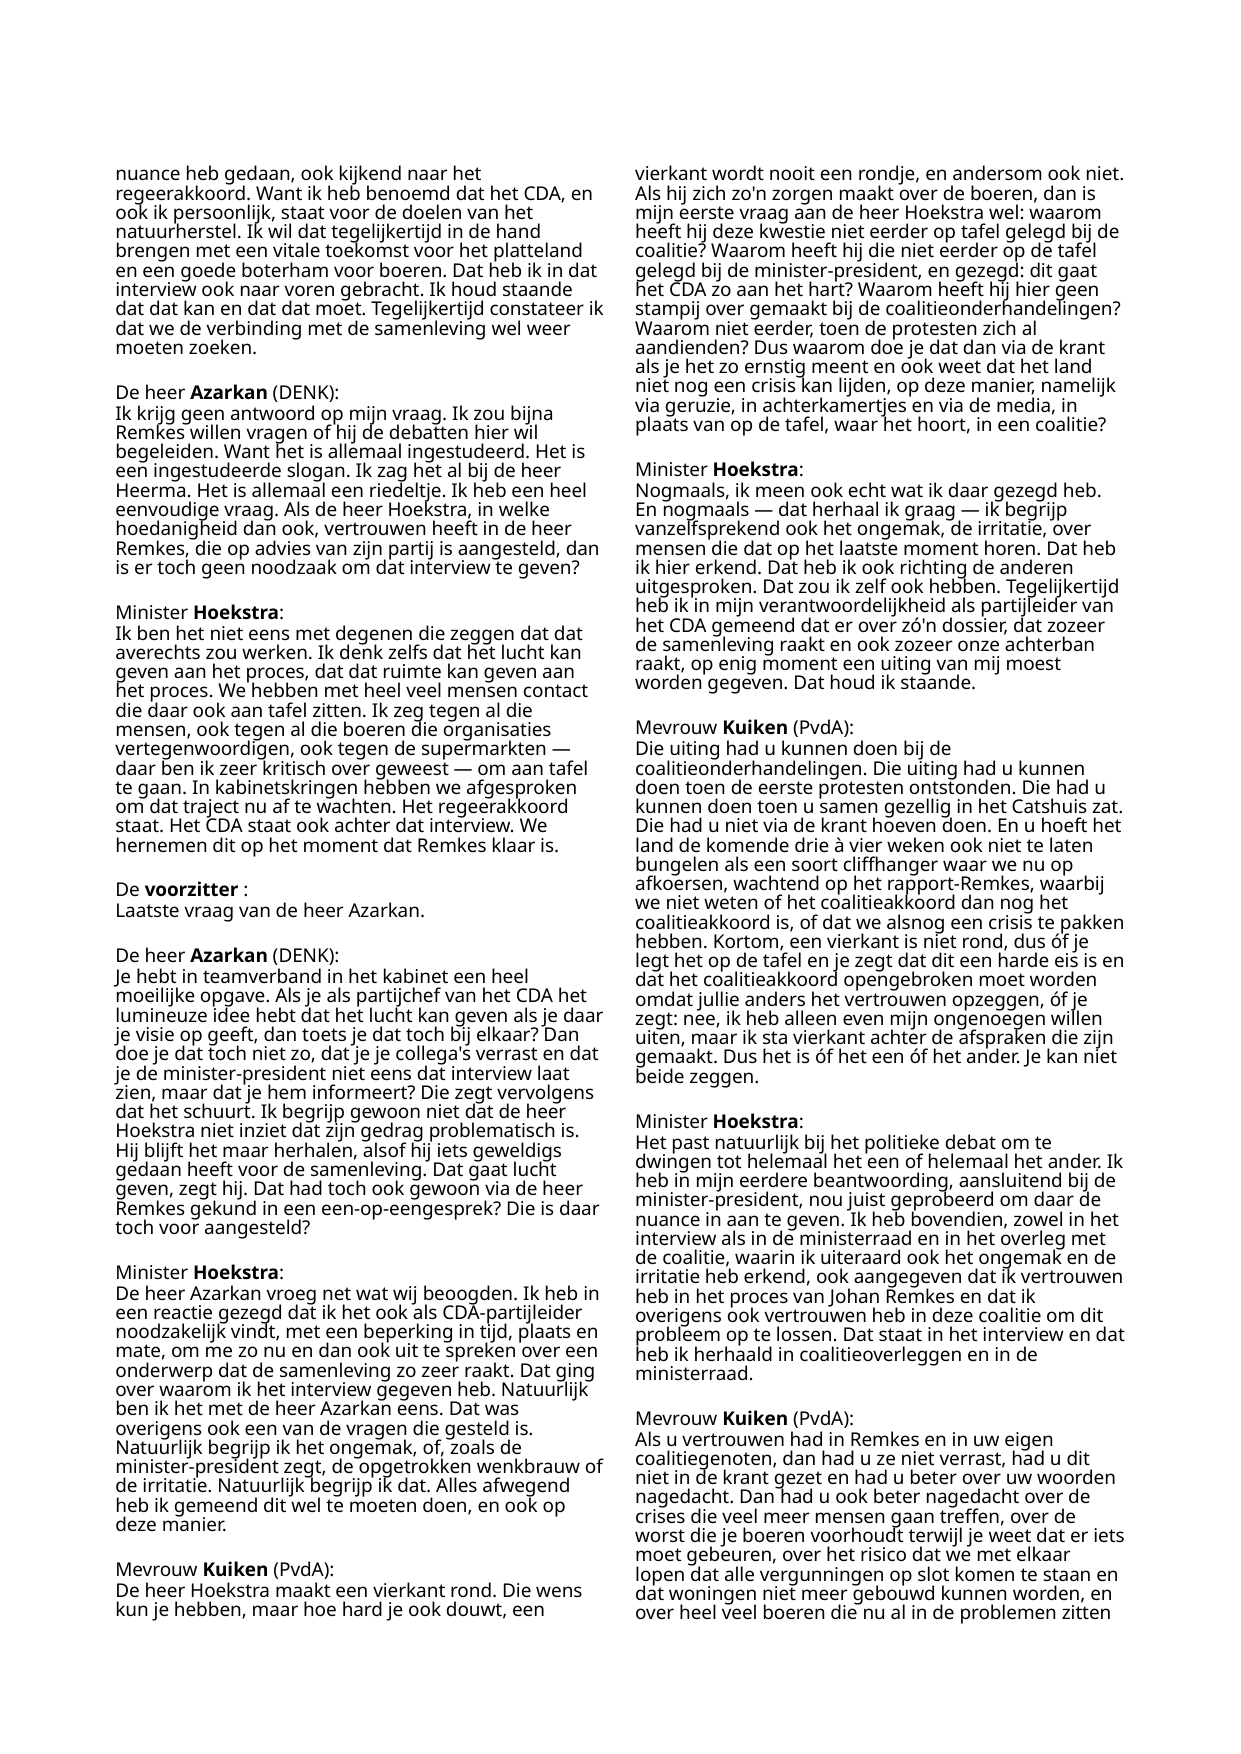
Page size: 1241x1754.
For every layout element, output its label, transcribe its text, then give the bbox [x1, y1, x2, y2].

text Mevrouw Kuiken (PvdA): [635, 1405, 1125, 1431]
text Je hebt in teamverband in het kabinet een heel moeilijke opgave. Als je als partijchef van het CDA het lumineuze idee hebt dat het lucht kan geven als je daar je visie op geeft, dan toets je dat toch bij elkaar? Dan doe je dat toch niet zo, dat je je collega's verrast en dat je de minister-president niet eens dat interview laat zien, maar dat je hem informeert? Die zegt vervolgens dat het schuurt. Ik begrijp gewoon niet dat de heer Hoekstra niet inziet dat zijn gedrag problematisch is. Hij blijft het maar herhalen, alsof hij iets geweldigs gedaan heeft voor de samenleving. Dat gaat lucht geven, zegt hij. Dat had toch ook gewoon via de heer Remkes gekund in een een-op-eengesprek? Die is daar toch voor aangesteld? [115, 968, 605, 1238]
text Ik ben het niet eens met degenen die zeggen dat dat averechts zou werken. Ik denk zelfs dat het lucht kan geven aan het proces, dat dat ruimte kan geven aan het proces. We hebben met heel veel mensen contact die daar ook aan tafel zitten. Ik zeg tegen al die mensen, ook tegen al die boeren die organisaties vertegenwoordigen, ook tegen de supermarkten — daar ben ik zeer kritisch over geweest — om aan tafel te gaan. In kabinetskringen hebben we afgesproken om dat traject nu af te wachten. Het regeerakkoord staat. Het CDA staat ook achter dat interview. We hernemen dit op het moment dat Remkes klaar is. [115, 624, 605, 856]
text Mevrouw Kuiken (PvdA): [635, 714, 1125, 740]
text Laatste vraag van de heer Azarkan. [115, 902, 605, 922]
text Minister Hoekstra: [115, 599, 605, 624]
text Minister Hoekstra: [635, 456, 1125, 482]
text De voorzitter : [115, 877, 605, 902]
text Als u vertrouwen had in Remkes en in uw eigen coalitiegenoten, dan had u ze niet verrast, had u dit niet in de krant gezet en had u beter over uw woorden nagedacht. Dan had u ook beter nagedacht over de crises die veel meer mensen gaan treffen, over de worst die je boeren voorhoudt terwijl je weet dat er iets moet gebeuren, over het risico dat we met elkaar lopen dat alle vergunningen op slot komen te staan en dat woningen niet meer gebouwd kunnen worden, en over heel veel boeren die nu al in de problemen zitten [635, 1431, 1125, 1623]
text Ik krijg geen antwoord op mijn vraag. Ik zou bijna Remkes willen vragen of hij de debatten hier wil begeleiden. Want het is allemaal ingestudeerd. Het is een ingestudeerde slogan. Ik zag het al bij de heer Heerma. Het is allemaal een riedeltje. Ik heb een heel eenvoudige vraag. Als de heer Hoekstra, in welke hoedanigheid dan ook, vertrouwen heeft in de heer Remkes, die op advies van zijn partij is aangesteld, dan is er toch geen noodzaak om dat interview te geven? [115, 404, 605, 578]
text Nogmaals, ik meen ook echt wat ik daar gezegd heb. En nogmaals — dat herhaal ik graag — ik begrijp vanzelfsprekend ook het ongemak, de irritatie, over mensen die dat op het laatste moment horen. Dat heb ik hier erkend. Dat heb ik ook richting de anderen uitgesproken. Dat zou ik zelf ook hebben. Tegelijkertijd heb ik in mijn verantwoordelijkheid als partijleider van het CDA gemeend dat er over zó'n dossier, dat zozeer de samenleving raakt en ook zozeer onze achterban raakt, op enig moment een uiting van mij moest worden gegeven. Dat houd ik staande. [635, 482, 1125, 694]
text vierkant wordt nooit een rondje, en andersom ook niet. Als hij zich zo'n zorgen maakt over de boeren, dan is mijn eerste vraag aan de heer Hoekstra wel: waarom heeft hij deze kwestie niet eerder op tafel gelegd bij de coalitie? Waarom heeft hij die niet eerder op de tafel gelegd bij de minister-president, en gezegd: dit gaat het CDA zo aan het hart? Waarom heeft hij hier geen stampij over gemaakt bij de coalitieonderhandelingen? Waarom niet eerder, toen de protesten zich al aandienden? Dus waarom doe je dat dan via de krant als je het zo ernstig meent en ook weet dat het land niet nog een crisis kan lijden, op deze manier, namelijk via geruzie, in achterkamertjes en via de media, in plaats van op de tafel, waar het hoort, in een coalitie? [635, 165, 1125, 435]
text Minister Hoekstra: [115, 1259, 605, 1284]
text Die uiting had u kunnen doen bij de coalitieonderhandelingen. Die uiting had u kunnen doen toen de eerste protesten ontstonden. Die had u kunnen doen toen u samen gezellig in het Catshuis zat. Die had u niet via de krant hoeven doen. En u hoeft het land de komende drie à vier weken ook niet te laten bungelen als een soort cliffhanger waar we nu op afkoersen, wachtend op het rapport-Remkes, waarbij we niet weten of het coalitieakkoord dan nog het coalitieakkoord is, of dat we alsnog een crisis te pakken hebben. Kortom, een vierkant is niet rond, dus óf je legt het op de tafel en je zegt dat dit een harde eis is en dat het coalitieakkoord opengebroken moet worden omdat jullie anders het vertrouwen opzeggen, óf je zegt: nee, ik heb alleen even mijn ongenoegen willen uiten, maar ik sta vierkant achter de afspraken die zijn gemaakt. Dus het is óf het een óf het ander. Je kan niet beide zeggen. [635, 740, 1125, 1087]
text De heer Azarkan vroeg net wat wij beoogden. Ik heb in een reactie gezegd dat ik het ook als CDA-partijleider noodzakelijk vindt, met een beperking in tijd, plaats en mate, om me zo nu en dan ook uit te spreken over een onderwerp dat de samenleving zo zeer raakt. Dat ging over waarom ik het interview gegeven heb. Natuurlijk ben ik het met de heer Azarkan eens. Dat was overigens ook een van de vragen die gesteld is. Natuurlijk begrijp ik het ongemak, of, zoals de minister-president zegt, de opgetrokken wenkbrauw of de irritatie. Natuurlijk begrijp ik dat. Alles afwegend heb ik gemeend dit wel te moeten doen, en ook op deze manier. [115, 1284, 605, 1535]
text De heer Hoekstra maakt een vierkant rond. Die wens kun je hebben, maar hoe hard je ook douwt, een [115, 1582, 605, 1620]
text De heer Azarkan (DENK): [115, 379, 605, 404]
text Minister Hoekstra: [635, 1108, 1125, 1134]
text Mevrouw Kuiken (PvdA): [115, 1556, 605, 1582]
text De heer Azarkan (DENK): [115, 942, 605, 968]
text nuance heb gedaan, ook kijkend naar het regeerakkoord. Want ik heb benoemd dat het CDA, en ook ik persoonlijk, staat voor de doelen van het natuurherstel. Ik wil dat tegelijkertijd in de hand brengen met een vitale toekomst voor het platteland en een goede boterham voor boeren. Dat heb ik in dat interview ook naar voren gebracht. Ik houd staande dat dat kan en dat dat moet. Tegelijkertijd constateer ik dat we de verbinding met de samenleving wel weer moeten zoeken. [115, 165, 605, 358]
text Het past natuurlijk bij het politieke debat om te dwingen tot helemaal het een of helemaal het ander. Ik heb in mijn eerdere beantwoording, aansluitend bij de minister-president, nou juist geprobeerd om daar de nuance in aan te geven. Ik heb bovendien, zowel in het interview als in de ministerraad en in het overleg met de coalitie, waarin ik uiteraard ook het ongemak en de irritatie heb erkend, ook aangegeven dat ik vertrouwen heb in het proces van Johan Remkes en dat ik overigens ook vertrouwen heb in deze coalitie om dit probleem op te lossen. Dat staat in het interview en dat heb ik herhaald in coalitieoverleggen en in de ministerraad. [635, 1134, 1125, 1384]
